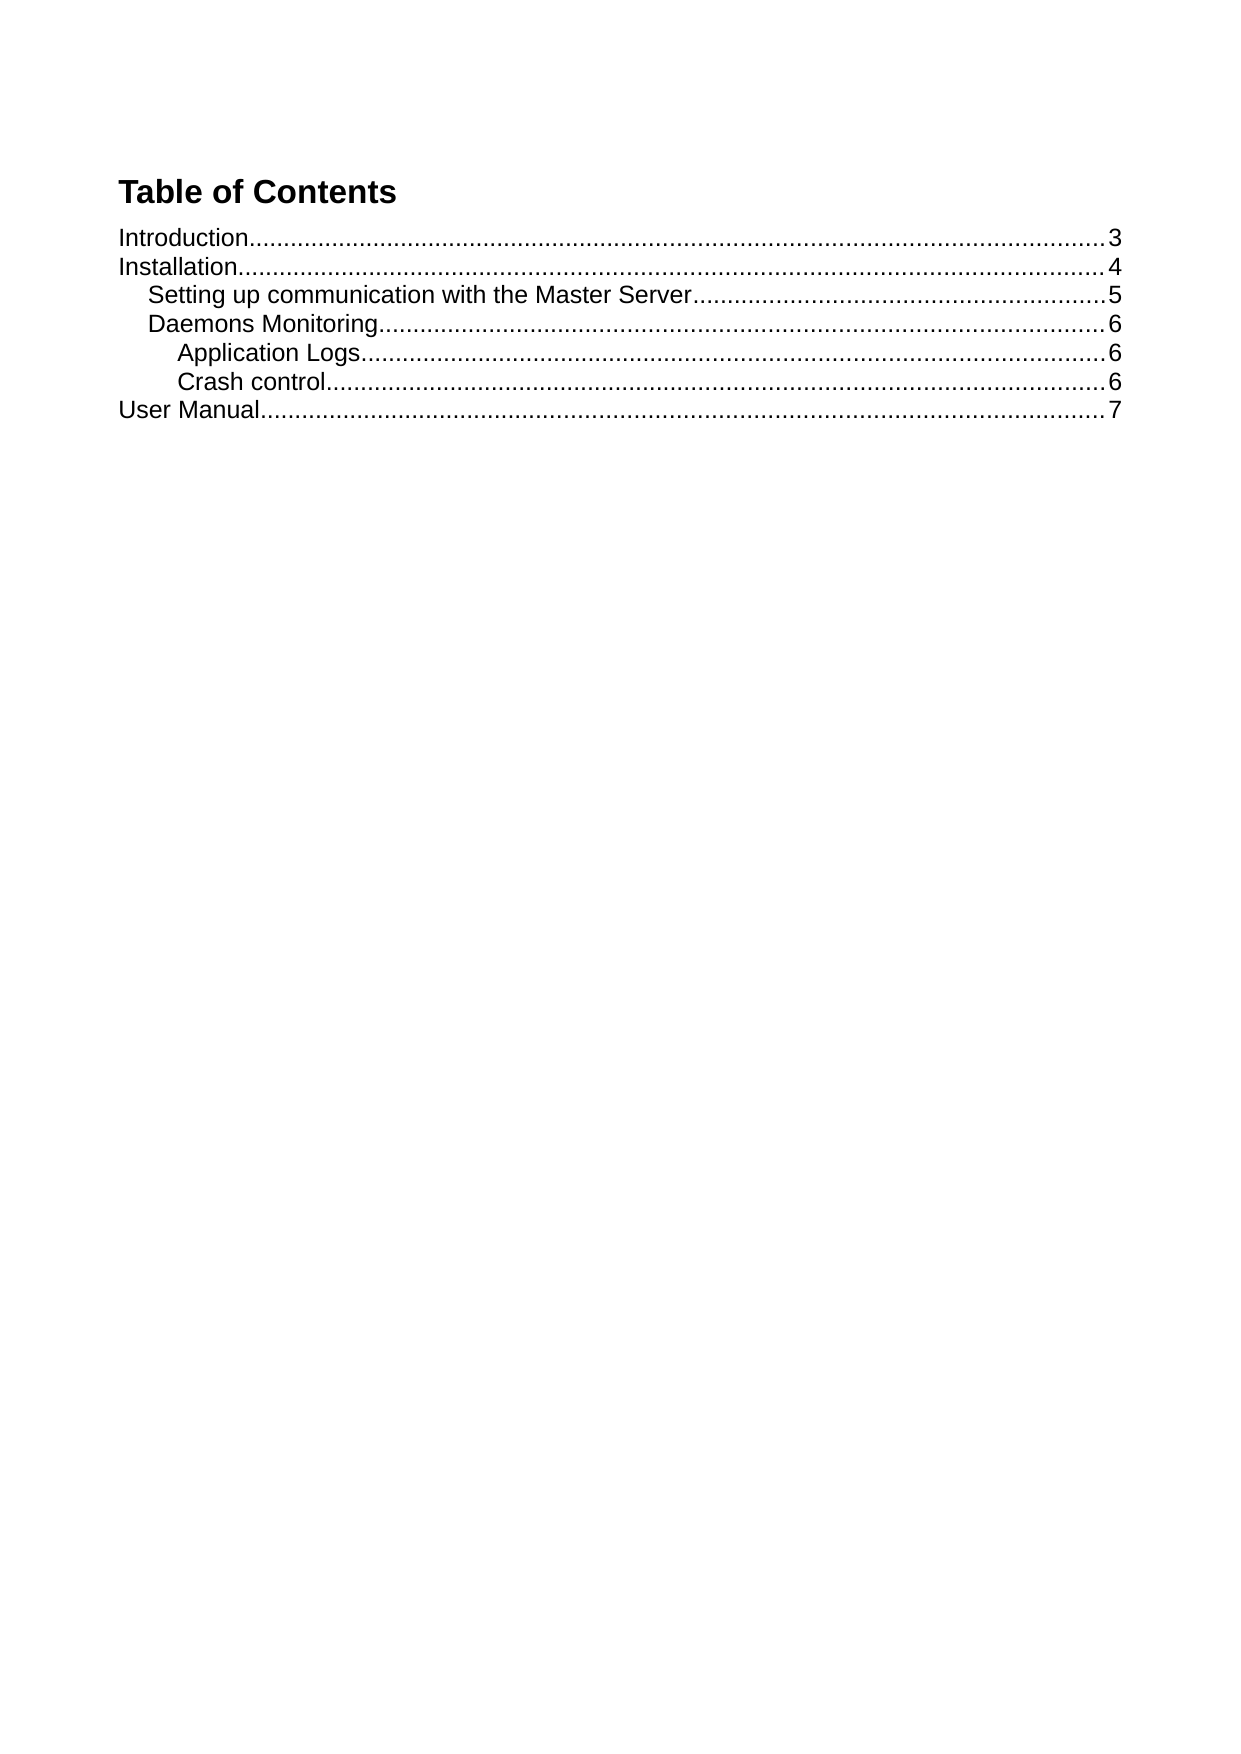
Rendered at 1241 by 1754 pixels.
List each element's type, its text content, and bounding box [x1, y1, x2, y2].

text Setting up communication with the Master Server 5 [148, 280, 1122, 309]
text Crash control 6 [177, 367, 1122, 395]
text Installation 4 [118, 252, 1122, 280]
text Daemons Monitoring 6 [148, 309, 1122, 338]
text User Manual 7 [118, 395, 1122, 424]
subtitle Table of Contents [118, 172, 1122, 210]
text Introduction 3 [118, 223, 1122, 252]
text Application Logs 6 [177, 338, 1122, 367]
